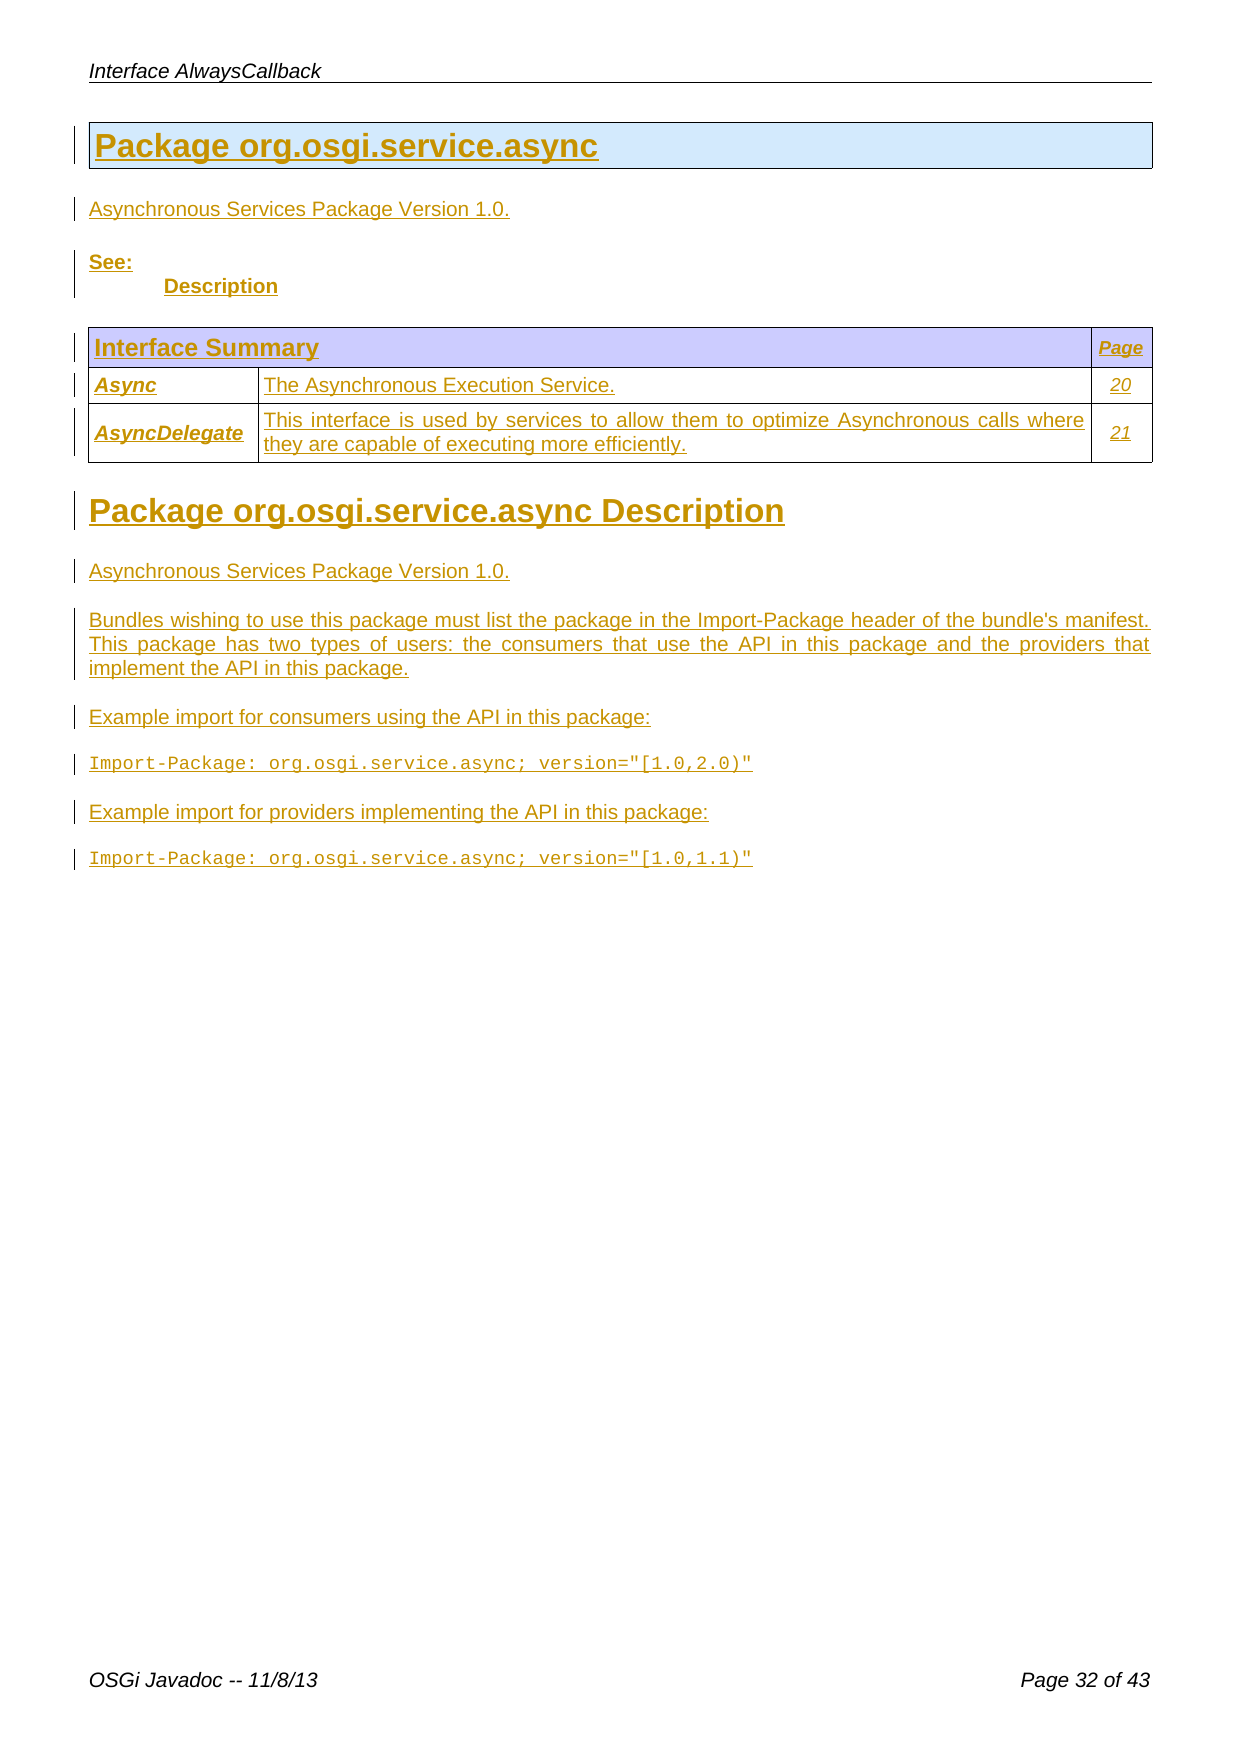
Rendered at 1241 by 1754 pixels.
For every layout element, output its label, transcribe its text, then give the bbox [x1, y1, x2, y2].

text Asynchronous Services Package Version 1.0. [88, 559, 1152, 583]
text Example import for providers implementing the API in this package: [88, 800, 1152, 824]
table_header Interface Summary [89, 328, 1091, 367]
table_cell This interface is used by services to allow them to optimize Asynchronous calls where they are capable of executing more efficiently. [259, 404, 1091, 462]
subtitle Package org.osgi.service.async [90, 123, 1152, 168]
text Import-Package: org.osgi.service.async; version="[1.0,2.0)" [88, 753, 1152, 775]
table_cell AsyncDelegate [89, 404, 258, 462]
text Package org.osgi.service.async Description [88, 491, 1152, 529]
text Import-Package: org.osgi.service.async; version="[1.0,1.1)" [88, 849, 1152, 870]
text Description [163, 274, 1152, 298]
table_header Page [1092, 328, 1152, 367]
text See: [88, 250, 1152, 274]
text Asynchronous Services Package Version 1.0. [88, 197, 1152, 221]
table_cell 21 [1092, 404, 1152, 462]
table_cell The Asynchronous Execution Service. [259, 368, 1091, 403]
table_cell 20 [1092, 368, 1152, 403]
text Bundles wishing to use this package must list the package in the Import-Package header of the bundle's manifest. This package has two types of users: the consumers that use the API in this package and the providers that implement the API in this package. [88, 608, 1152, 679]
text Example import for consumers using the API in this package: [88, 704, 1152, 728]
table_cell Async [89, 368, 258, 403]
